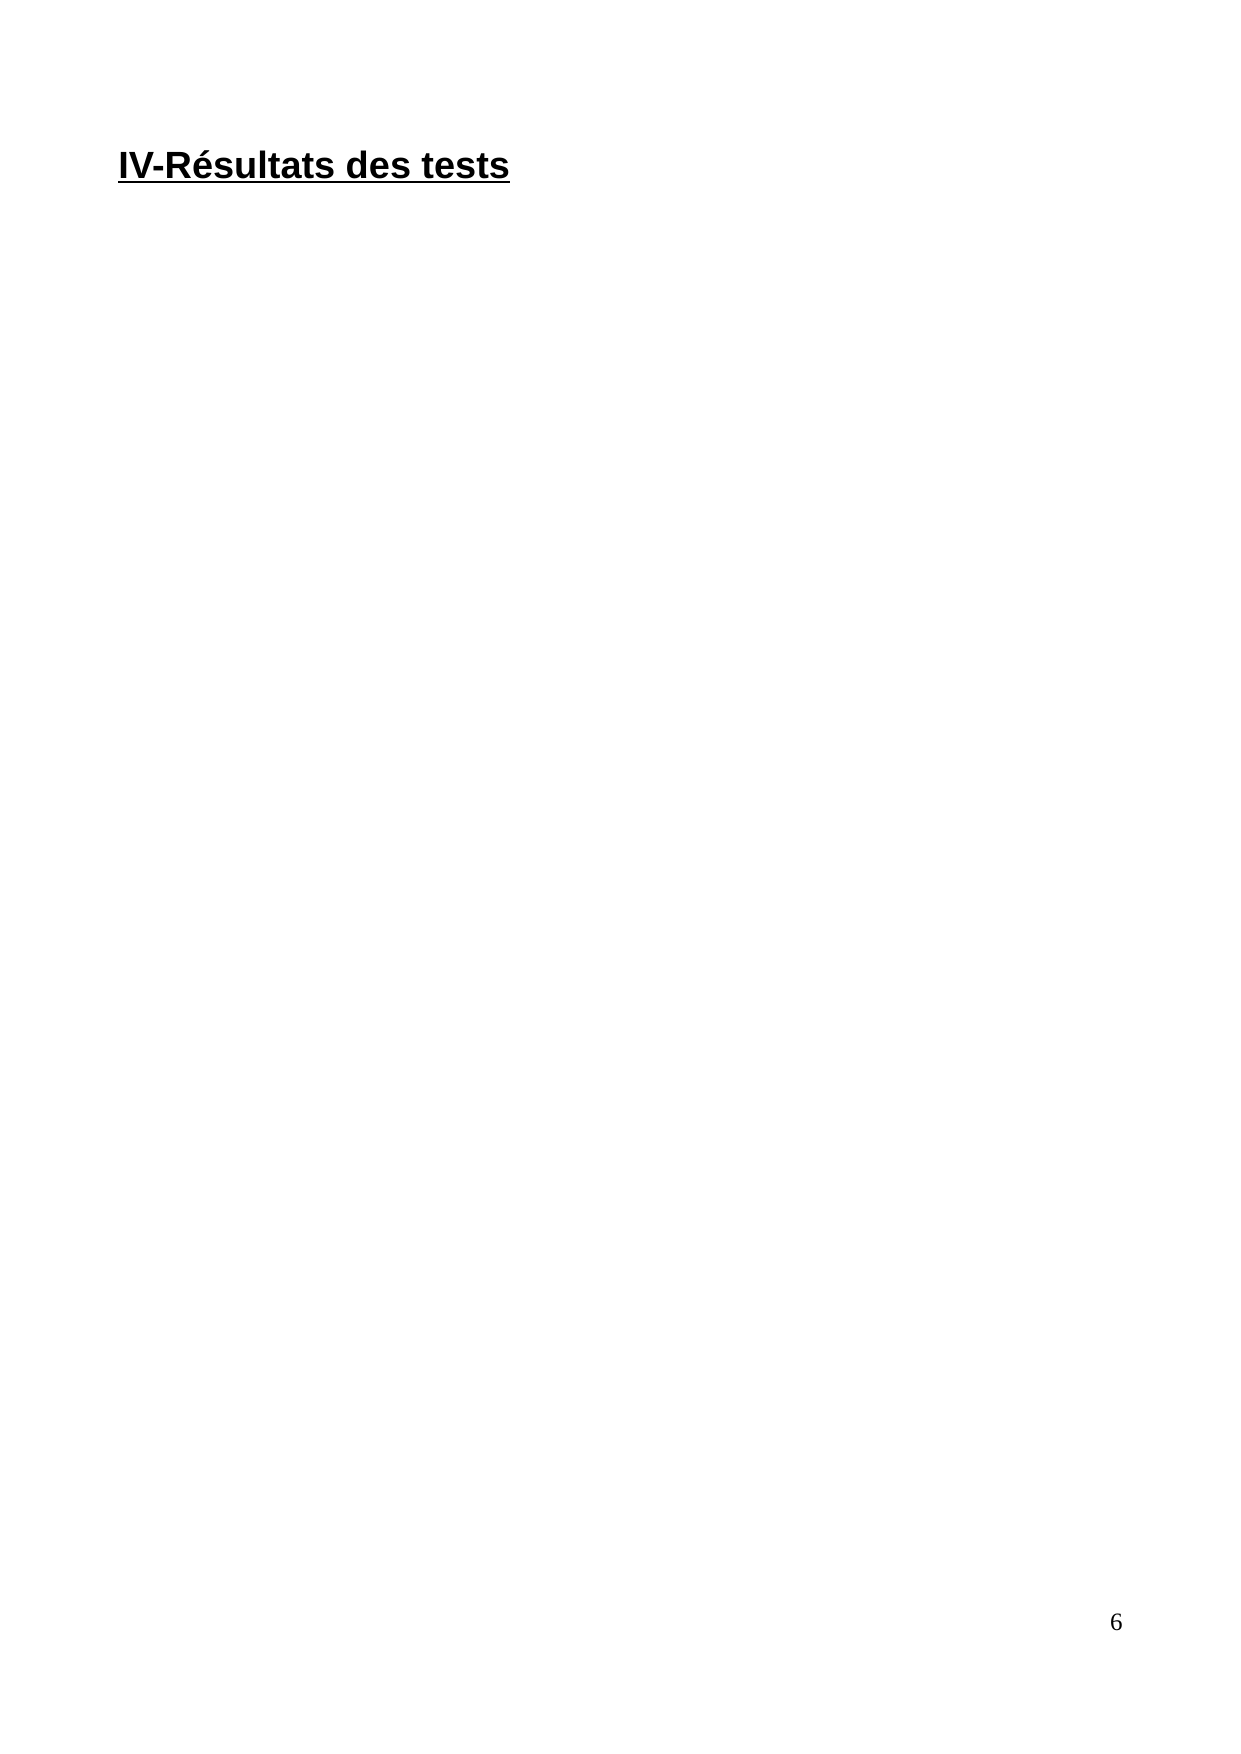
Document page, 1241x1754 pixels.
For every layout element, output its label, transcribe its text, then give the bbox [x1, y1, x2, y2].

subtitle IV-Résultats des tests [118, 143, 1122, 187]
